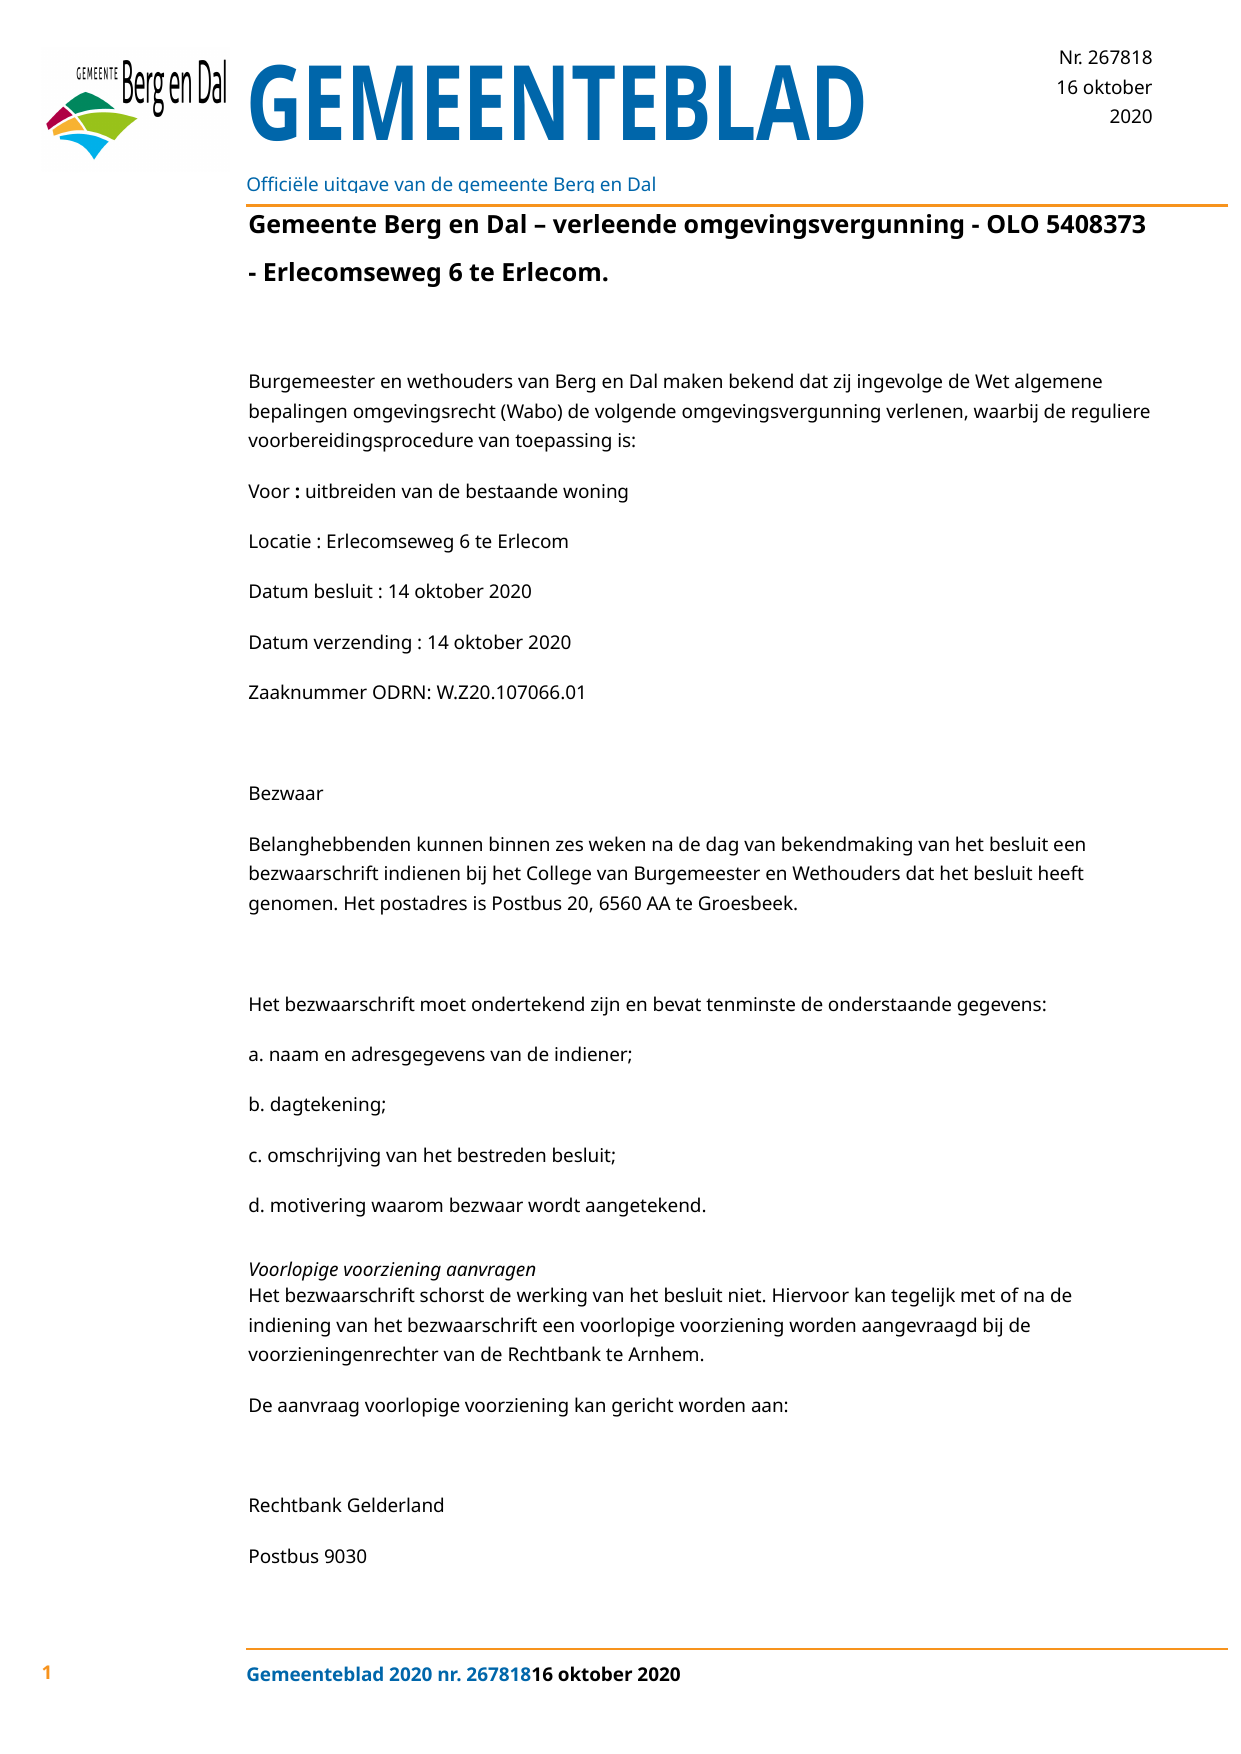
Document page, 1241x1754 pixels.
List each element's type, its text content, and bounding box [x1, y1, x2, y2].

text Bezwaar [248, 780, 1152, 806]
text a. naam en adresgegevens van de indiener; [248, 1041, 1152, 1067]
text Gemeente Berg en Dal – verleende omgevingsvergunning - OLO 5408373 - Erlecomseweg 6 te Erlecom. [248, 207, 1152, 288]
text Datum verzending : 14 oktober 2020 [248, 629, 1152, 655]
text Voor : uitbreiden van de bestaande woning [248, 478, 1152, 504]
text Locatie : Erlecomseweg 6 te Erlecom [248, 528, 1152, 554]
text Het bezwaarschrift moet ondertekend zijn en bevat tenminste de onderstaande gegevens: [248, 991, 1152, 1017]
text Zaaknummer ODRN: W.Z20.107066.01 [248, 679, 1152, 705]
text Datum besluit : 14 oktober 2020 [248, 579, 1152, 604]
text d. motivering waarom bezwaar wordt aangetekend. [248, 1192, 1152, 1218]
text b. dagtekening; [248, 1092, 1152, 1117]
text Voorlopige voorziening aanvragen [248, 1256, 1152, 1282]
text c. omschrijving van het bestreden besluit; [248, 1142, 1152, 1168]
text Het bezwaarschrift schorst de werking van het besluit niet. Hiervoor kan tegelijk met of na de indiening van het bezwaarschrift een voorlopige voorziening worden aangevraagd bij de voorzieningenrechter van de Rechtbank te Arnhem. [248, 1282, 1152, 1367]
text Postbus 9030 [248, 1543, 1152, 1569]
picture [41, 47, 231, 172]
text Rechtbank Gelderland [248, 1493, 1152, 1518]
text De aanvraag voorlopige voorziening kan gericht worden aan: [248, 1392, 1152, 1417]
text Burgemeester en wethouders van Berg en Dal maken bekend dat zij ingevolge de Wet algemene bepalingen omgevingsrecht (Wabo) de volgende omgevingsvergunning verlenen, waarbij de reguliere voorbereidingsprocedure van toepassing is: [248, 368, 1152, 453]
text Belanghebbenden kunnen binnen zes weken na de dag van bekendmaking van het besluit een bezwaarschrift indienen bij het College van Burgemeester en Wethouders dat het besluit heeft genomen. Het postadres is Postbus 20, 6560 AA te Groesbeek. [248, 831, 1152, 916]
